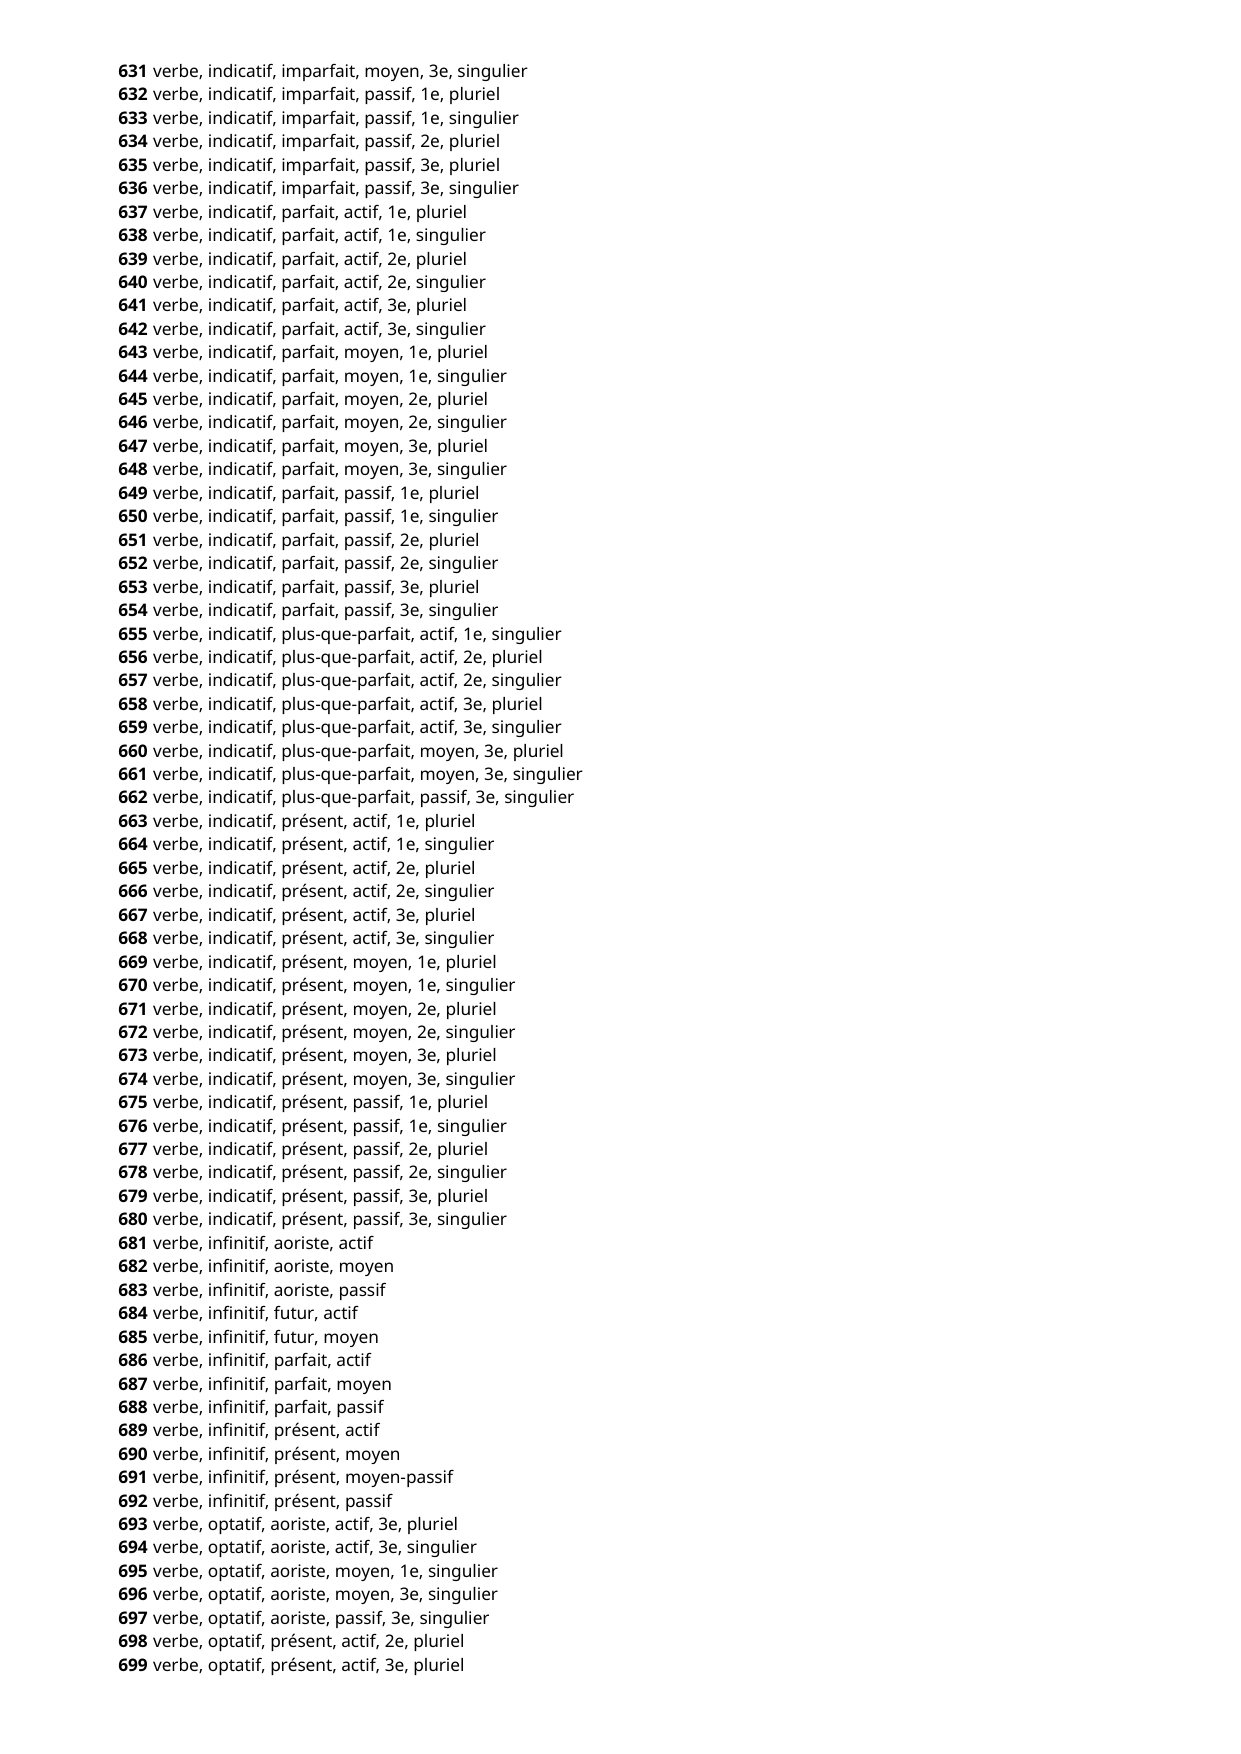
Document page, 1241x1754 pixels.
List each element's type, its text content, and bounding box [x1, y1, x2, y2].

table_cell 686 [118, 1348, 153, 1372]
table_cell 653 [118, 575, 153, 598]
table_cell verbe, optatif, aoriste, moyen, 1e, singulier [153, 1559, 1240, 1582]
table_cell 682 [118, 1254, 153, 1278]
table_cell verbe, indicatif, présent, actif, 3e, singulier [153, 926, 1240, 950]
table_cell 668 [118, 926, 153, 950]
table_cell 655 [118, 622, 153, 645]
table_cell 676 [118, 1114, 153, 1137]
table_cell 695 [118, 1559, 153, 1582]
table_cell verbe, indicatif, parfait, moyen, 2e, pluriel [153, 387, 1240, 411]
table_cell verbe, indicatif, plus-que-parfait, actif, 2e, pluriel [153, 645, 1240, 668]
table_cell verbe, infinitif, parfait, actif [153, 1348, 1240, 1372]
table_cell verbe, infinitif, aoriste, moyen [153, 1254, 1240, 1278]
table_cell verbe, indicatif, plus-que-parfait, moyen, 3e, singulier [153, 762, 1240, 786]
table_cell verbe, indicatif, parfait, moyen, 3e, pluriel [153, 434, 1240, 457]
table_cell 631 [118, 59, 153, 82]
table_cell 654 [118, 598, 153, 622]
table_cell 648 [118, 458, 153, 481]
table_cell 640 [118, 270, 153, 293]
table_cell 690 [118, 1442, 153, 1465]
table_cell verbe, indicatif, plus-que-parfait, actif, 2e, singulier [153, 669, 1240, 692]
table_cell 684 [118, 1301, 153, 1325]
table_cell 642 [118, 317, 153, 340]
table_cell 635 [118, 153, 153, 176]
table_cell verbe, infinitif, parfait, passif [153, 1395, 1240, 1418]
table_cell verbe, indicatif, parfait, passif, 3e, singulier [153, 598, 1240, 622]
table_cell verbe, indicatif, présent, passif, 3e, singulier [153, 1208, 1240, 1231]
table_cell verbe, indicatif, parfait, actif, 1e, singulier [153, 223, 1240, 247]
table_cell 696 [118, 1583, 153, 1606]
table_cell verbe, optatif, présent, actif, 2e, pluriel [153, 1629, 1240, 1653]
table_cell verbe, indicatif, présent, moyen, 1e, pluriel [153, 950, 1240, 973]
table_cell verbe, indicatif, parfait, passif, 2e, singulier [153, 551, 1240, 575]
table_cell 634 [118, 129, 153, 153]
table_cell 633 [118, 106, 153, 129]
table_cell verbe, optatif, aoriste, actif, 3e, pluriel [153, 1512, 1240, 1536]
table_cell verbe, indicatif, parfait, actif, 1e, pluriel [153, 200, 1240, 223]
table_cell 665 [118, 856, 153, 879]
table_cell verbe, indicatif, plus-que-parfait, actif, 1e, singulier [153, 622, 1240, 645]
table_cell 651 [118, 528, 153, 551]
table_cell 672 [118, 1020, 153, 1043]
table_cell verbe, infinitif, futur, actif [153, 1301, 1240, 1325]
table_cell 670 [118, 973, 153, 997]
table_cell verbe, indicatif, plus-que-parfait, actif, 3e, singulier [153, 715, 1240, 739]
table_cell 688 [118, 1395, 153, 1418]
table_cell verbe, indicatif, parfait, passif, 2e, pluriel [153, 528, 1240, 551]
table_cell verbe, indicatif, présent, passif, 1e, pluriel [153, 1090, 1240, 1114]
table_cell verbe, indicatif, parfait, moyen, 2e, singulier [153, 411, 1240, 434]
table_cell 662 [118, 786, 153, 809]
table_cell verbe, infinitif, aoriste, passif [153, 1278, 1240, 1301]
table_cell 689 [118, 1419, 153, 1442]
table_cell 666 [118, 879, 153, 903]
table_cell 659 [118, 715, 153, 739]
table_cell verbe, optatif, présent, actif, 3e, pluriel [153, 1653, 1240, 1676]
table_cell 675 [118, 1090, 153, 1114]
table_cell verbe, infinitif, présent, moyen-passif [153, 1465, 1240, 1489]
table_cell verbe, indicatif, plus-que-parfait, actif, 3e, pluriel [153, 692, 1240, 715]
table_cell verbe, indicatif, parfait, passif, 1e, pluriel [153, 481, 1240, 504]
table_cell verbe, infinitif, futur, moyen [153, 1325, 1240, 1348]
table_cell verbe, indicatif, parfait, actif, 2e, singulier [153, 270, 1240, 293]
table_cell verbe, infinitif, présent, passif [153, 1489, 1240, 1512]
table_cell verbe, indicatif, imparfait, passif, 1e, pluriel [153, 83, 1240, 106]
table_cell 644 [118, 364, 153, 387]
table_cell verbe, indicatif, présent, passif, 3e, pluriel [153, 1184, 1240, 1207]
table_cell 683 [118, 1278, 153, 1301]
table_cell verbe, indicatif, présent, passif, 1e, singulier [153, 1114, 1240, 1137]
table_cell 699 [118, 1653, 153, 1676]
table_cell 661 [118, 762, 153, 786]
table_cell 643 [118, 340, 153, 364]
table_cell verbe, indicatif, parfait, moyen, 1e, singulier [153, 364, 1240, 387]
table_cell 693 [118, 1512, 153, 1536]
table_cell 687 [118, 1372, 153, 1395]
table_cell 656 [118, 645, 153, 668]
table_cell 678 [118, 1161, 153, 1184]
table_cell verbe, indicatif, parfait, passif, 3e, pluriel [153, 575, 1240, 598]
table_cell verbe, indicatif, présent, passif, 2e, singulier [153, 1161, 1240, 1184]
table_cell verbe, indicatif, présent, moyen, 2e, pluriel [153, 997, 1240, 1020]
table_cell verbe, indicatif, imparfait, passif, 3e, singulier [153, 176, 1240, 200]
table_cell 637 [118, 200, 153, 223]
table_cell verbe, indicatif, présent, actif, 2e, pluriel [153, 856, 1240, 879]
table_cell 692 [118, 1489, 153, 1512]
table_cell verbe, infinitif, présent, moyen [153, 1442, 1240, 1465]
table_cell 679 [118, 1184, 153, 1207]
table_cell 646 [118, 411, 153, 434]
table_cell 657 [118, 669, 153, 692]
table_cell 663 [118, 809, 153, 832]
table_cell verbe, indicatif, parfait, moyen, 3e, singulier [153, 458, 1240, 481]
table_cell verbe, indicatif, présent, moyen, 3e, singulier [153, 1067, 1240, 1090]
table_cell verbe, indicatif, présent, passif, 2e, pluriel [153, 1137, 1240, 1161]
table_cell verbe, indicatif, présent, actif, 2e, singulier [153, 879, 1240, 903]
table_cell verbe, optatif, aoriste, moyen, 3e, singulier [153, 1583, 1240, 1606]
table_cell verbe, indicatif, présent, moyen, 2e, singulier [153, 1020, 1240, 1043]
table_cell 636 [118, 176, 153, 200]
table_cell 652 [118, 551, 153, 575]
table_cell 677 [118, 1137, 153, 1161]
table_cell verbe, indicatif, parfait, actif, 3e, pluriel [153, 294, 1240, 317]
table_cell 647 [118, 434, 153, 457]
table_cell verbe, indicatif, présent, moyen, 3e, pluriel [153, 1044, 1240, 1067]
table_cell verbe, indicatif, plus-que-parfait, passif, 3e, singulier [153, 786, 1240, 809]
table_cell 697 [118, 1606, 153, 1629]
table_cell verbe, indicatif, parfait, actif, 3e, singulier [153, 317, 1240, 340]
table_cell verbe, indicatif, parfait, actif, 2e, pluriel [153, 247, 1240, 270]
table_cell 685 [118, 1325, 153, 1348]
table_cell 671 [118, 997, 153, 1020]
table_cell verbe, indicatif, présent, actif, 3e, pluriel [153, 903, 1240, 926]
table_cell 641 [118, 294, 153, 317]
table_cell verbe, indicatif, imparfait, passif, 1e, singulier [153, 106, 1240, 129]
table_cell verbe, infinitif, présent, actif [153, 1419, 1240, 1442]
table_cell 698 [118, 1629, 153, 1653]
table_cell 680 [118, 1208, 153, 1231]
table_cell verbe, indicatif, présent, actif, 1e, pluriel [153, 809, 1240, 832]
table_cell 658 [118, 692, 153, 715]
table_cell 632 [118, 83, 153, 106]
table_cell verbe, indicatif, parfait, passif, 1e, singulier [153, 504, 1240, 528]
table_cell 664 [118, 833, 153, 856]
table_cell verbe, indicatif, parfait, moyen, 1e, pluriel [153, 340, 1240, 364]
table_cell 691 [118, 1465, 153, 1489]
table_cell 673 [118, 1044, 153, 1067]
table_cell verbe, infinitif, parfait, moyen [153, 1372, 1240, 1395]
table_cell 638 [118, 223, 153, 247]
table_cell verbe, indicatif, plus-que-parfait, moyen, 3e, pluriel [153, 739, 1240, 762]
table_cell verbe, indicatif, imparfait, passif, 2e, pluriel [153, 129, 1240, 153]
table_cell 650 [118, 504, 153, 528]
table_cell 660 [118, 739, 153, 762]
table_cell verbe, optatif, aoriste, actif, 3e, singulier [153, 1536, 1240, 1559]
table_cell verbe, infinitif, aoriste, actif [153, 1231, 1240, 1254]
table_cell 645 [118, 387, 153, 411]
table_cell 694 [118, 1536, 153, 1559]
table_cell 669 [118, 950, 153, 973]
table_cell verbe, optatif, aoriste, passif, 3e, singulier [153, 1606, 1240, 1629]
table_cell verbe, indicatif, présent, actif, 1e, singulier [153, 833, 1240, 856]
table_cell 639 [118, 247, 153, 270]
table_cell 649 [118, 481, 153, 504]
table_cell 674 [118, 1067, 153, 1090]
table_cell verbe, indicatif, présent, moyen, 1e, singulier [153, 973, 1240, 997]
table_cell 681 [118, 1231, 153, 1254]
table_cell verbe, indicatif, imparfait, moyen, 3e, singulier [153, 59, 1240, 82]
table_cell 667 [118, 903, 153, 926]
table_cell verbe, indicatif, imparfait, passif, 3e, pluriel [153, 153, 1240, 176]
